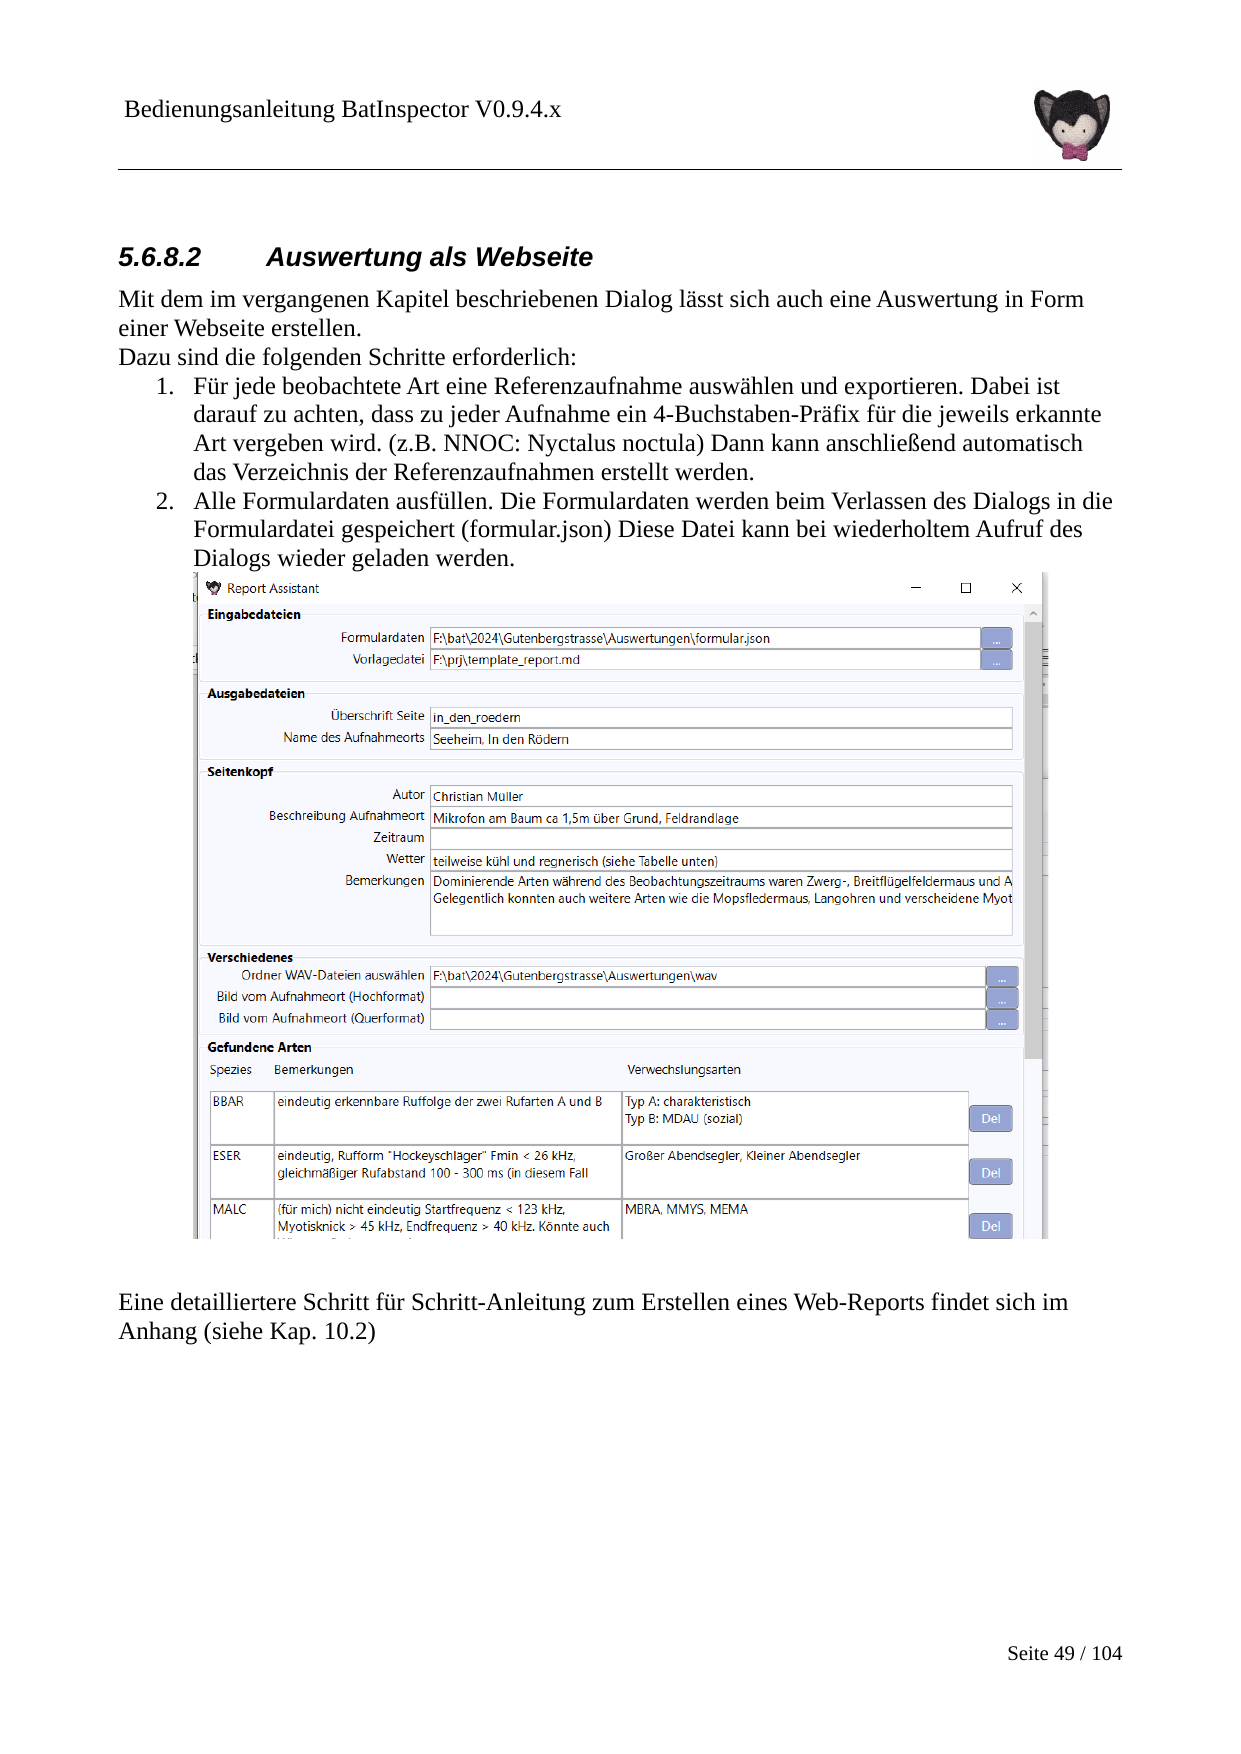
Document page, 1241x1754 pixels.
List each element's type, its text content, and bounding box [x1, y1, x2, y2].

text Dazu sind die folgenden Schritte erforderlich: [118, 342, 1122, 371]
text Eine detailliertere Schritt für Schritt-Anleitung zum Erstellen eines Web-Reports findet sich im Anhang (siehe Kap. 10.2) [118, 1287, 1122, 1345]
picture [193, 572, 1049, 1239]
list Alle Formulardaten ausfüllen. Die Formulardaten werden beim Verlassen des Dialogs in die Formulardatei gespeichert (formular.json) Diese Datei kann bei wiederholtem Aufruf des Dialogs wieder geladen werden. [156, 486, 1122, 1258]
picture [1030, 80, 1119, 169]
text Mit dem im vergangenen Kapitel beschriebenen Dialog lässt sich auch eine Auswertung in Form einer Webseite erstellen. [118, 284, 1122, 342]
list Für jede beobachtete Art eine Referenzaufnahme auswählen und exportieren. Dabei ist darauf zu achten, dass zu jeder Aufnahme ein 4-Buchstaben-Präfix für die jeweils erkannte Art vergeben wird. (z.B. NNOC: Nyctalus noctula) Dann kann anschließend automatisch das Verzeichnis der Referenzaufnahmen erstellt werden. [156, 371, 1122, 486]
subtitle Auswertung als Webseite [118, 241, 1122, 272]
